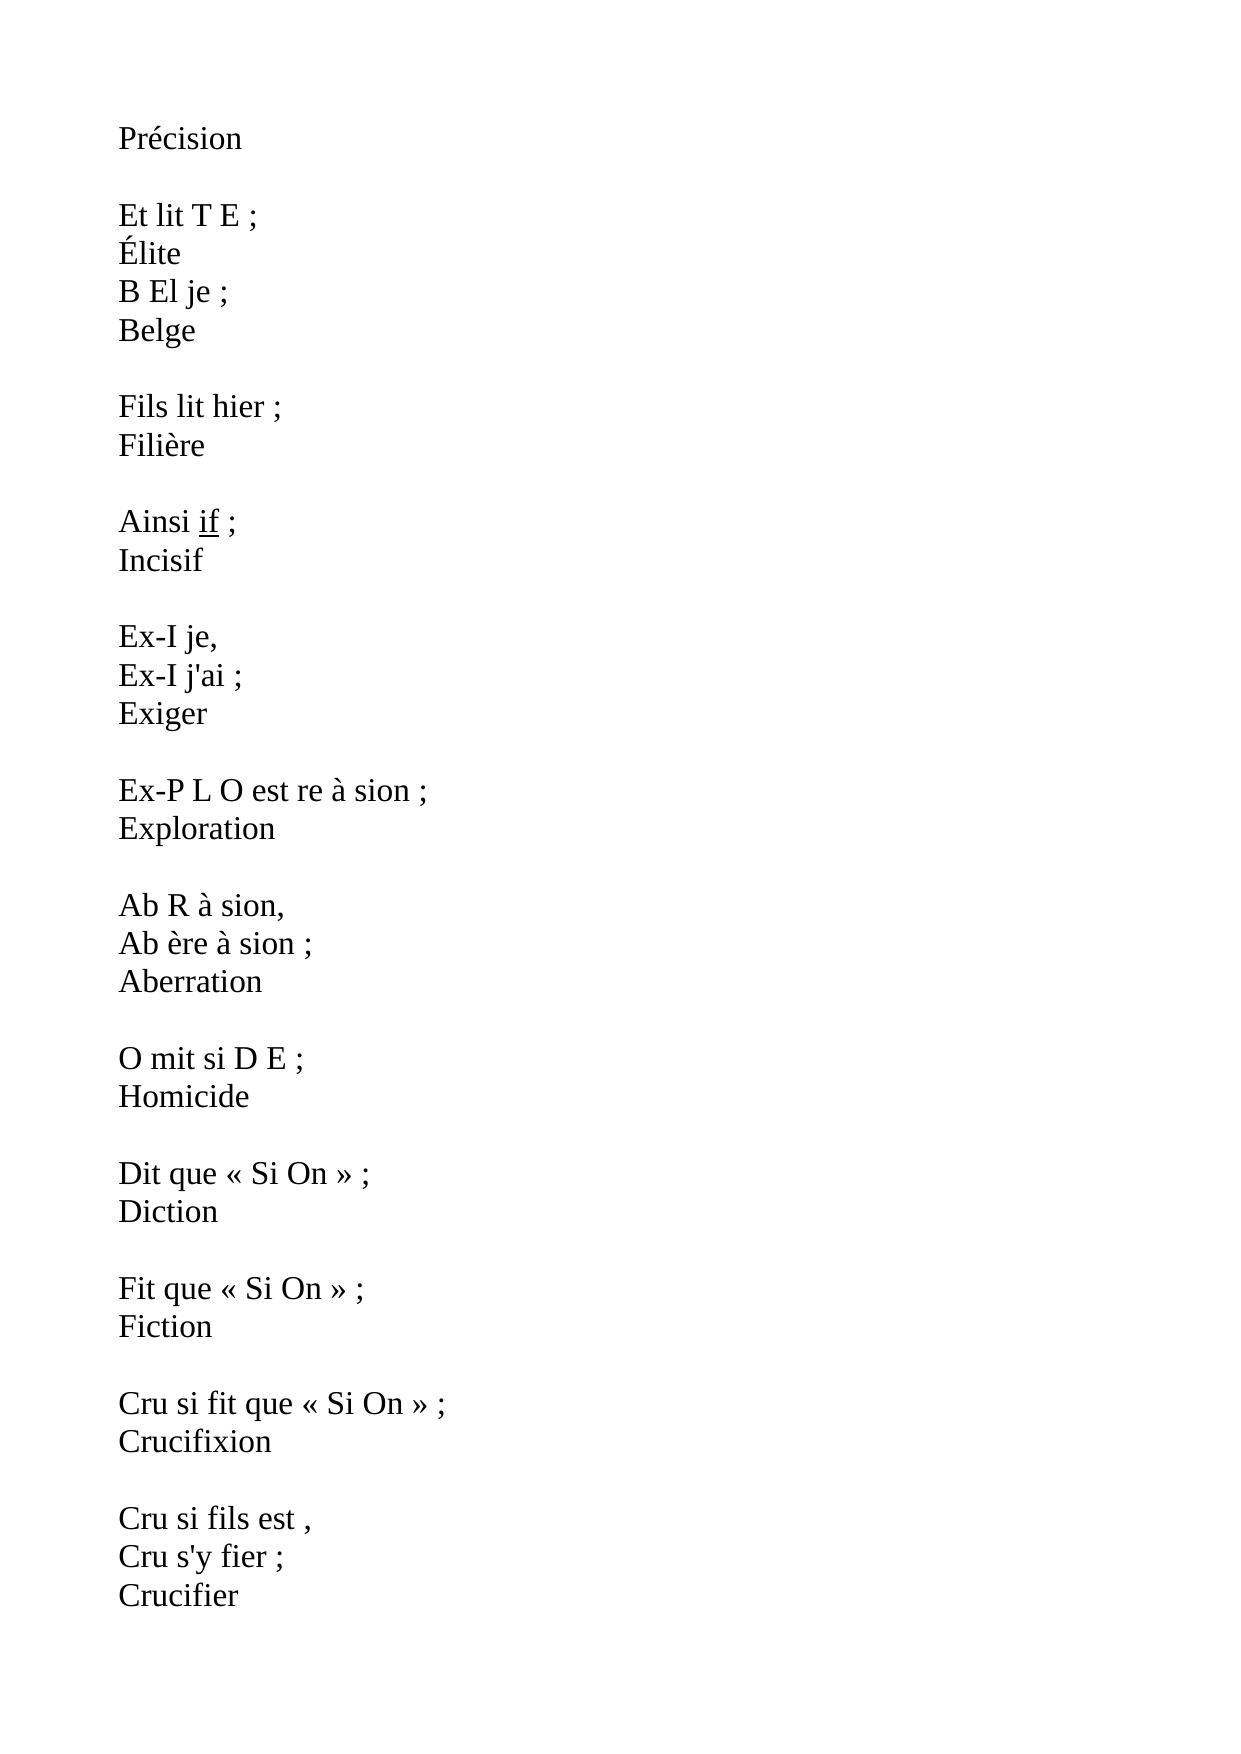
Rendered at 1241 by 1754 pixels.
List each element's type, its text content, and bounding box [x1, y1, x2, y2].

text Crucifier [118, 1575, 1122, 1613]
text Précision [118, 118, 1122, 156]
text Cru si fils est , [118, 1498, 1122, 1536]
text Crucifixion [118, 1421, 1122, 1460]
text Ab R à sion, [118, 885, 1122, 923]
text Exploration [118, 808, 1122, 846]
text Aberration [118, 961, 1122, 1000]
text O mit si D E ; [118, 1038, 1122, 1076]
text Fils lit hier ; [118, 386, 1122, 425]
text Fit que « Si On » ; [118, 1268, 1122, 1306]
text Exiger [118, 693, 1122, 731]
text Élite [118, 233, 1122, 271]
text Incisif [118, 540, 1122, 578]
text Et lit T E ; [118, 195, 1122, 233]
text Ex-I j'ai ; [118, 655, 1122, 693]
text Diction [118, 1191, 1122, 1230]
text B El je ; [118, 271, 1122, 310]
text Filière [118, 425, 1122, 463]
text Ainsi if ; [118, 501, 1122, 540]
text Fiction [118, 1306, 1122, 1345]
text Cru s'y fier ; [118, 1536, 1122, 1575]
text Belge [118, 310, 1122, 348]
text Dit que « Si On » ; [118, 1153, 1122, 1191]
text Ex-P L O est re à sion ; [118, 770, 1122, 808]
text Ex-I je, [118, 616, 1122, 655]
text Cru si fit que « Si On » ; [118, 1383, 1122, 1421]
text Ab ère à sion ; [118, 923, 1122, 961]
text Homicide [118, 1076, 1122, 1115]
